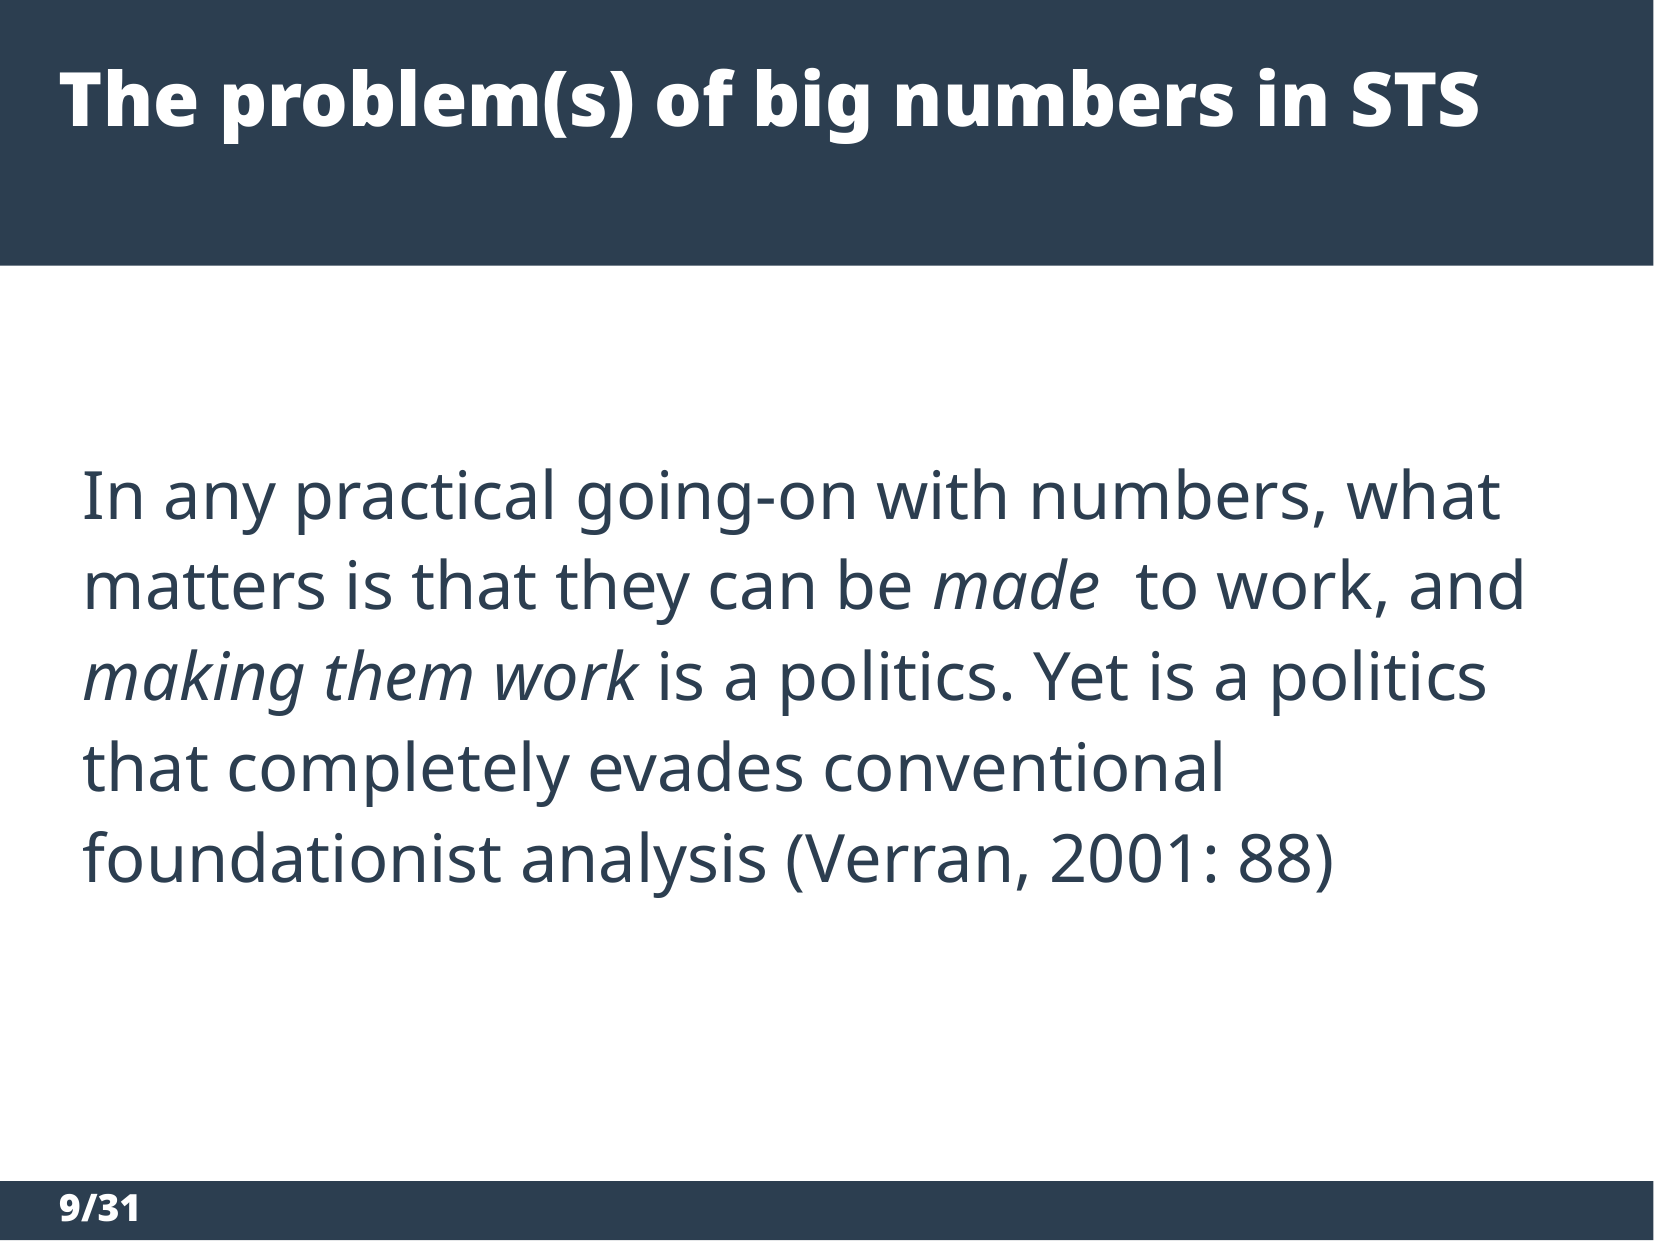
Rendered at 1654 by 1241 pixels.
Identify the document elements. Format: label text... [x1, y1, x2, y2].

title The problem(s) of big numbers in STS [59, 0, 1548, 201]
subtitle In any practical going-on with numbers, what matters is that they can be made to work, and making them work is a politics. Yet is a politics that completely evades conventional foundationist analysis (Verran, 2001: 88) [82, 377, 1619, 1063]
